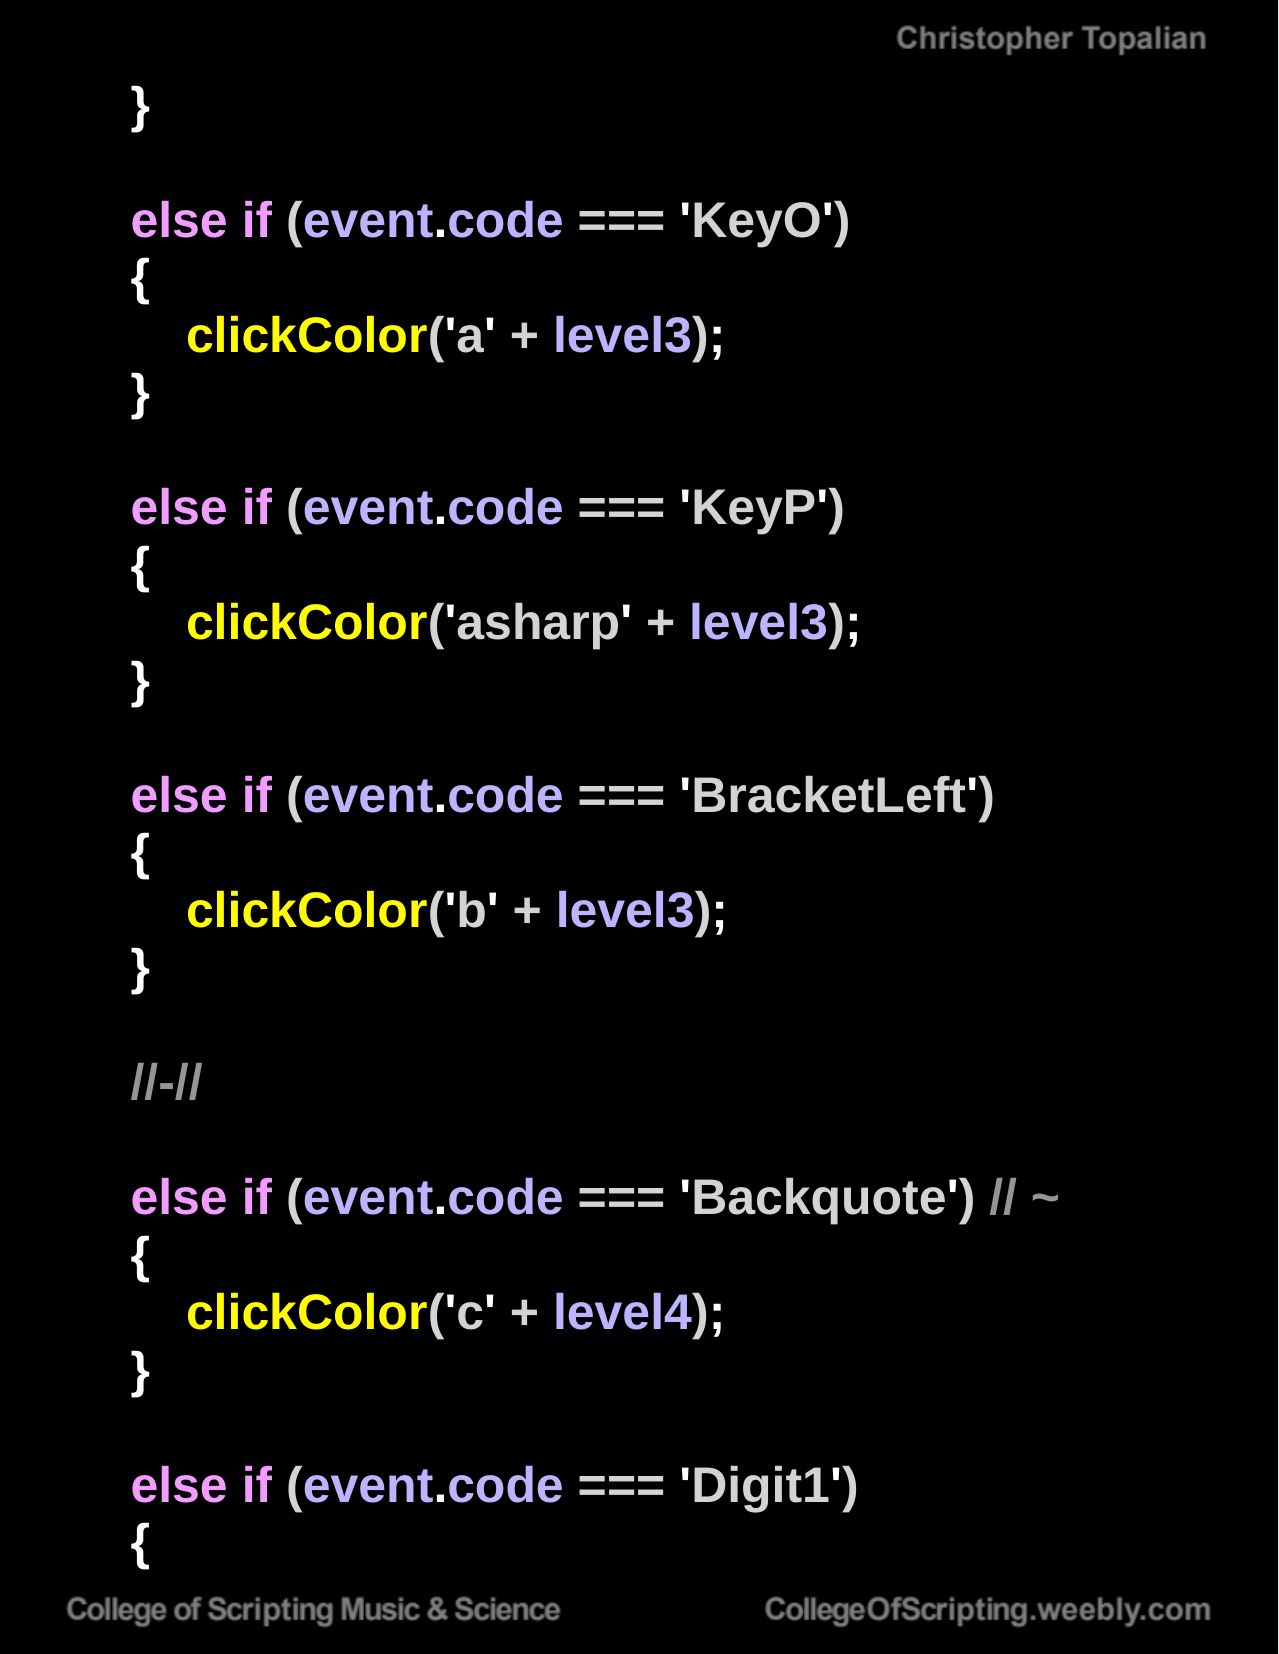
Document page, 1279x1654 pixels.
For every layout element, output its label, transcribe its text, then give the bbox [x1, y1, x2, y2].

text } [75, 650, 1203, 707]
text } [75, 75, 1203, 132]
text { [75, 535, 1203, 592]
text else if (event.code === 'BracketLeft') [75, 765, 1203, 822]
text { [75, 822, 1203, 880]
text { [75, 1512, 1203, 1570]
text clickColor('asharp' + level3); [75, 592, 1203, 650]
text clickColor('c' + level4); [75, 1282, 1203, 1340]
text } [75, 1340, 1203, 1397]
text else if (event.code === 'KeyO') [75, 190, 1203, 247]
text else if (event.code === 'KeyP') [75, 477, 1203, 535]
text //-// [75, 1052, 1203, 1110]
text else if (event.code === 'Backquote') // ~ [75, 1167, 1203, 1225]
text } [75, 937, 1203, 995]
text { [75, 1225, 1203, 1282]
text } [75, 362, 1203, 420]
text { [75, 247, 1203, 305]
text else if (event.code === 'Digit1') [75, 1455, 1203, 1512]
text clickColor('a' + level3); [75, 305, 1203, 362]
text clickColor('b' + level3); [75, 880, 1203, 937]
